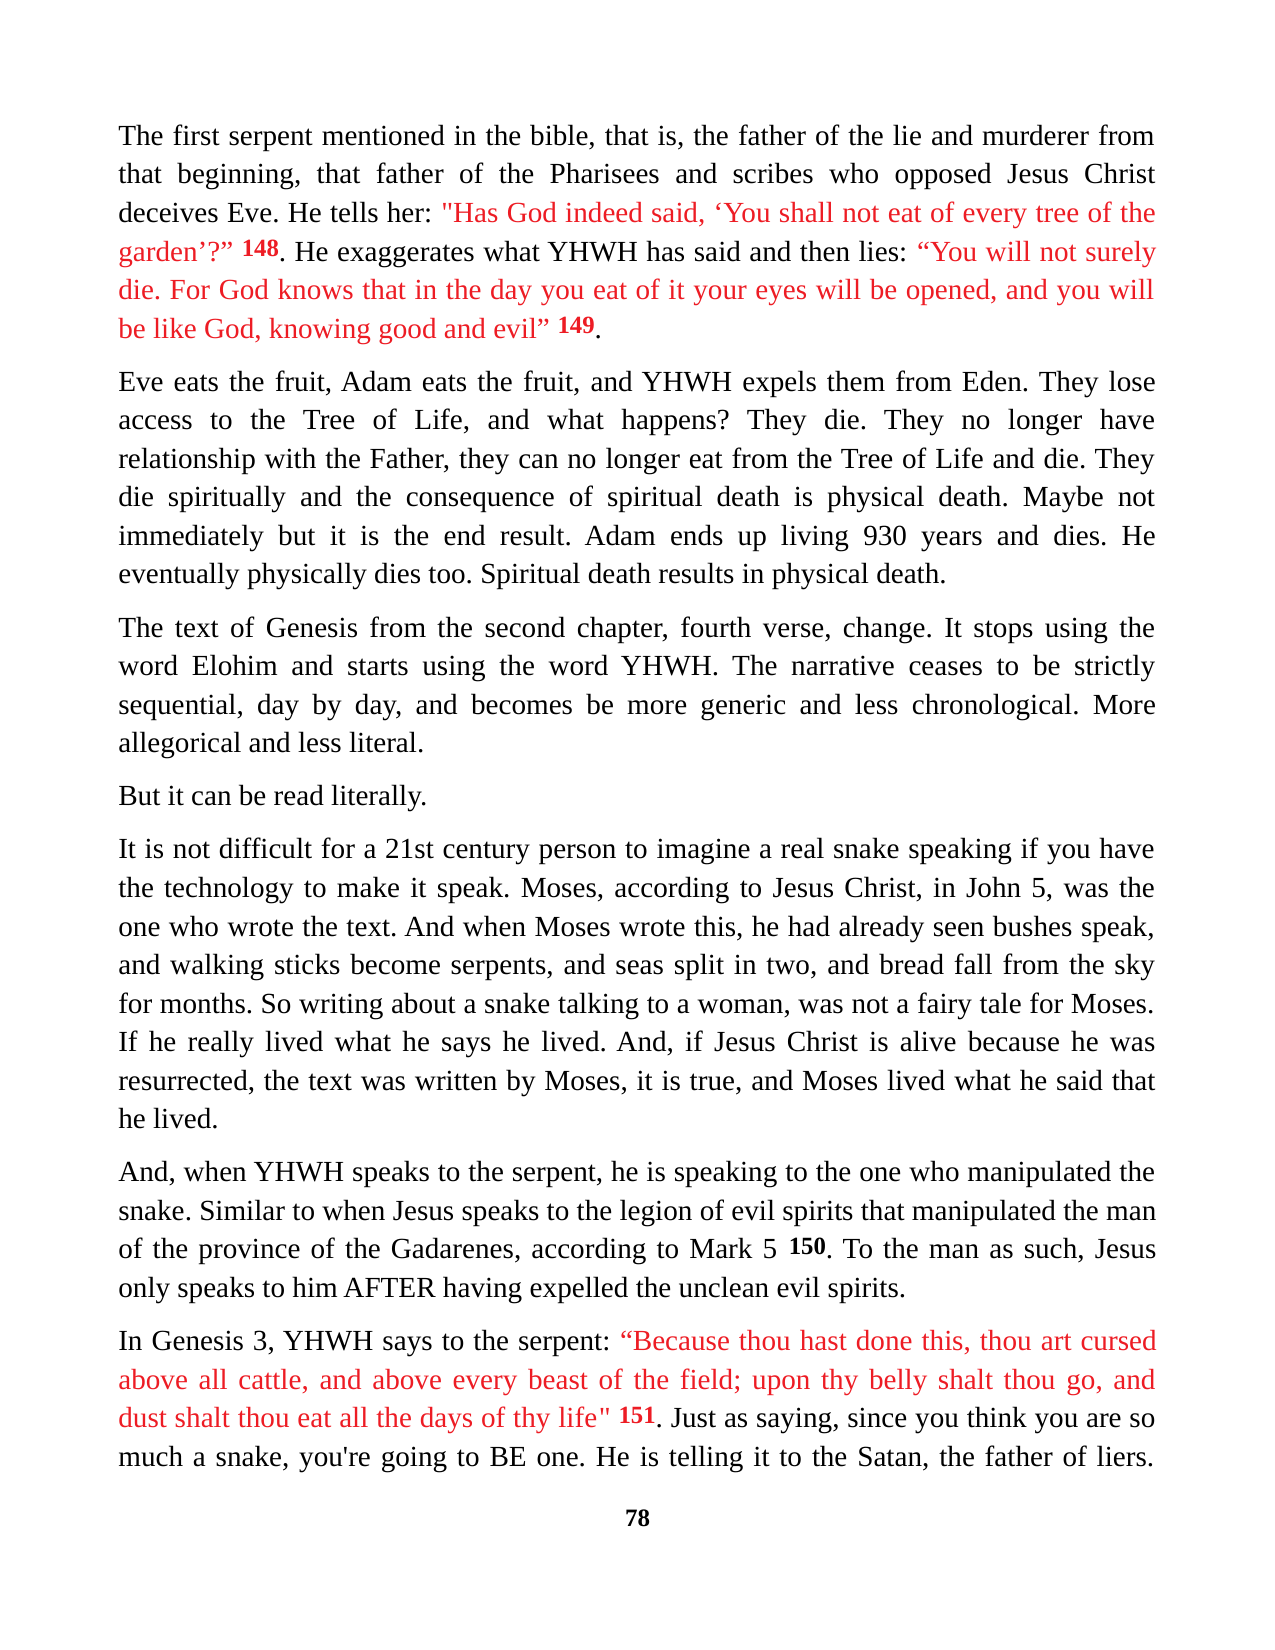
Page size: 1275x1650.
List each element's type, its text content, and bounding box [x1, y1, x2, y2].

text It is not difficult for a 21st century person to imagine a real snake speaking if you have the technology to make it speak. Moses, according to Jesus Christ, in John 5, was the one who wrote the text. And when Moses wrote this, he had already seen bushes speak, and walking sticks become serpents, and seas split in two, and bread fall from the sky for months. So writing about a snake talking to a woman, was not a fairy tale for Moses. If he really lived what he says he lived. And, if Jesus Christ is alive because he was resurrected, the text was written by Moses, it is true, and Moses lived what he said that he lived. [118, 832, 1157, 1135]
text Eve eats the fruit, Adam eats the fruit, and YHWH expels them from Eden. They lose access to the Tree of Life, and what happens? They die. They no longer have relationship with the Father, they can no longer eat from the Tree of Life and die. They die spiritually and the consequence of spiritual death is physical death. Maybe not immediately but it is the end result. Adam ends up living 930 years and dies. He eventually physically dies too. Spiritual death results in physical death. [118, 364, 1157, 590]
text In Genesis 3, YHWH says to the serpent: “Because thou hast done this, thou art cursed above all cattle, and above every beast of the field; upon thy belly shalt thou go, and dust shalt thou eat all the days of thy life" . Just as saying, since you think you are so much a snake, you're going to BE one. He is telling it to the Satan, the father of liers. [118, 1323, 1157, 1472]
text The first serpent mentioned in the bible, that is, the father of the lie and murderer from that beginning, that father of the Pharisees and scribes who opposed Jesus Christ deceives Eve. He tells her: "Has God indeed said, ‘You shall not eat of every tree of the garden’?” . He exaggerates what YHWH has said and then lies: “You will not surely die. For God knows that in the day you eat of it your eyes will be opened, and you will be like God, knowing good and evil” . [118, 118, 1157, 344]
text But it can be read literally. [118, 778, 1157, 812]
text And, when YHWH speaks to the serpent, he is speaking to the one who manipulated the snake. Similar to when Jesus speaks to the legion of evil spirits that manipulated the man of the province of the Gadarenes, according to Mark 5 . To the man as such, Jesus only speaks to him AFTER having expelled the unclean evil spirits. [118, 1154, 1157, 1304]
text The text of Genesis from the second chapter, fourth verse, change. It stops using the word Elohim and starts using the word YHWH. The narrative ceases to be strictly sequential, day by day, and becomes be more generic and less chronological. More allegorical and less literal. [118, 610, 1157, 759]
